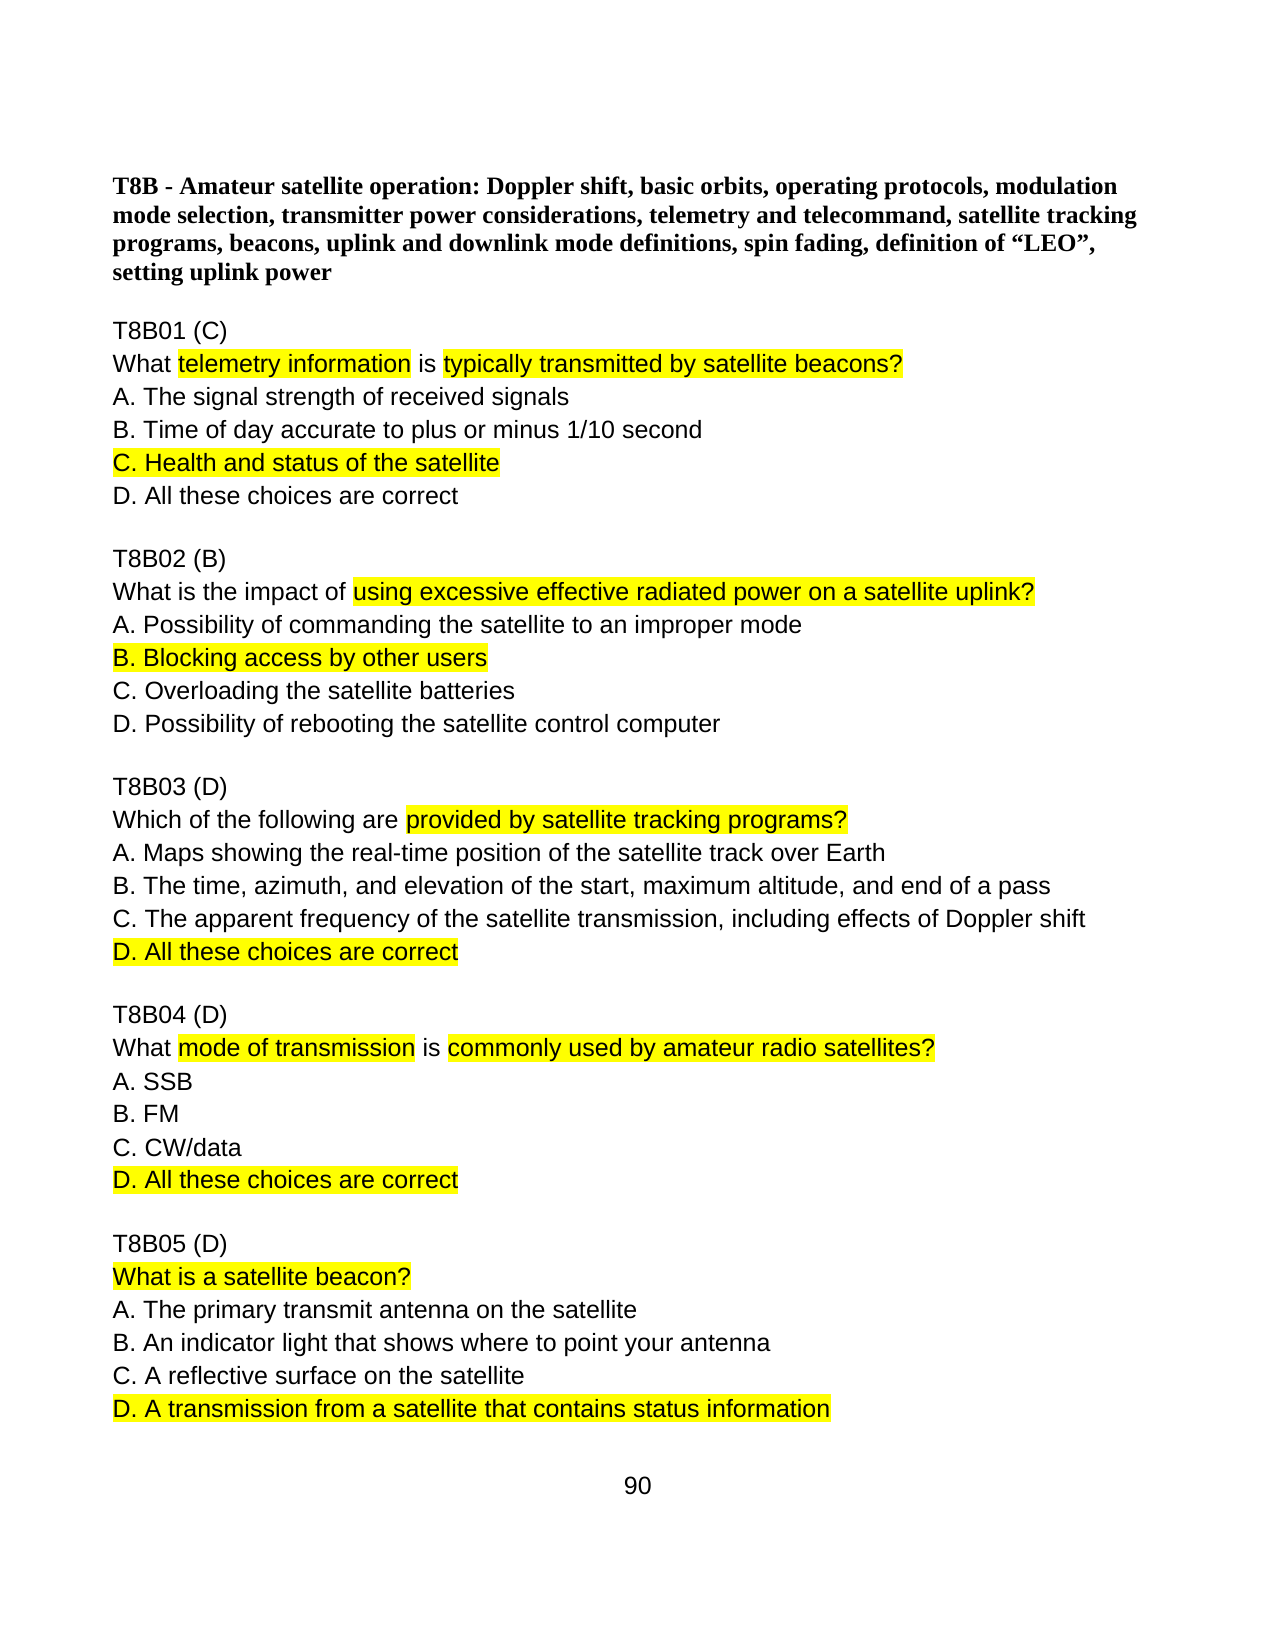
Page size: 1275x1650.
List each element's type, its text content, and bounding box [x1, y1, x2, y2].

text T8B04 (D) What mode of transmission is commonly used by amateur radio satellites? A. SSB B. FM C. CW/data D. All these choices are correct [112, 1000, 1162, 1194]
text T8B05 (D) What is a satellite beacon? A. The primary transmit antenna on the satellite B. An indicator light that shows where to point your antenna C. A reflective surface on the satellite D. A transmission from a satellite that contains status information [112, 1228, 1162, 1422]
text T8B02 (B) What is the impact of using excessive effective radiated power on a satellite uplink? A. Possibility of commanding the satellite to an improper mode B. Blocking access by other users C. Overloading the satellite batteries D. Possibility of rebooting the satellite control computer [112, 544, 1162, 738]
subtitle T8B - Amateur satellite operation: Doppler shift, basic orbits, operating protocols, modulation mode selection, transmitter power considerations, telemetry and telecommand, satellite tracking programs, beacons, uplink and downlink mode definitions, spin fading, definition of “LEO”, setting uplink power [112, 171, 1162, 286]
text T8B01 (C) What telemetry information is typically transmitted by satellite beacons? A. The signal strength of received signals B. Time of day accurate to plus or minus 1/10 second C. Health and status of the satellite D. All these choices are correct [112, 316, 1162, 510]
text T8B03 (D) Which of the following are provided by satellite tracking programs? A. Maps showing the real-time position of the satellite track over Earth B. The time, azimuth, and elevation of the start, maximum altitude, and end of a pass C. The apparent frequency of the satellite transmission, including effects of Doppler shift D. All these choices are correct [112, 772, 1162, 966]
